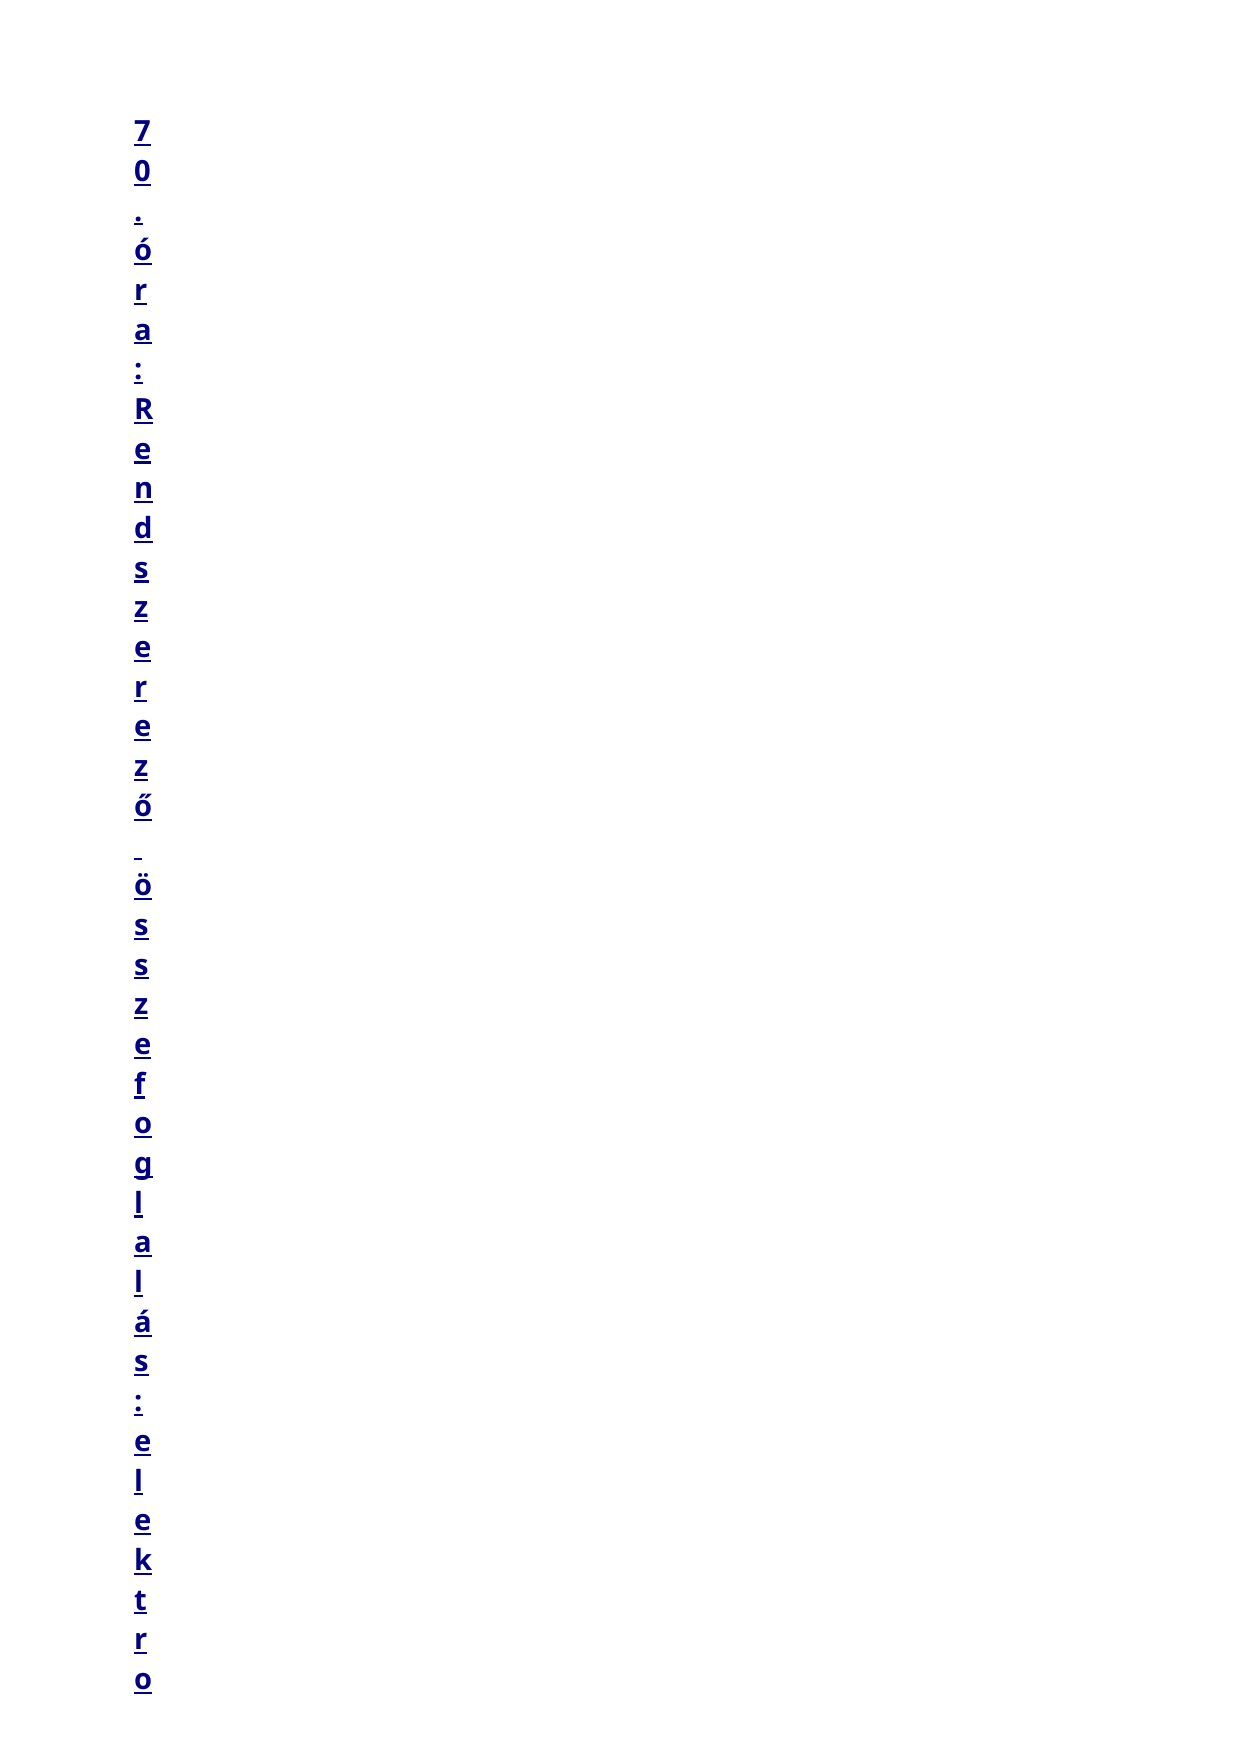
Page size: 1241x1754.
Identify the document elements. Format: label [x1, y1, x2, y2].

table_header [118, 45, 131, 1701]
